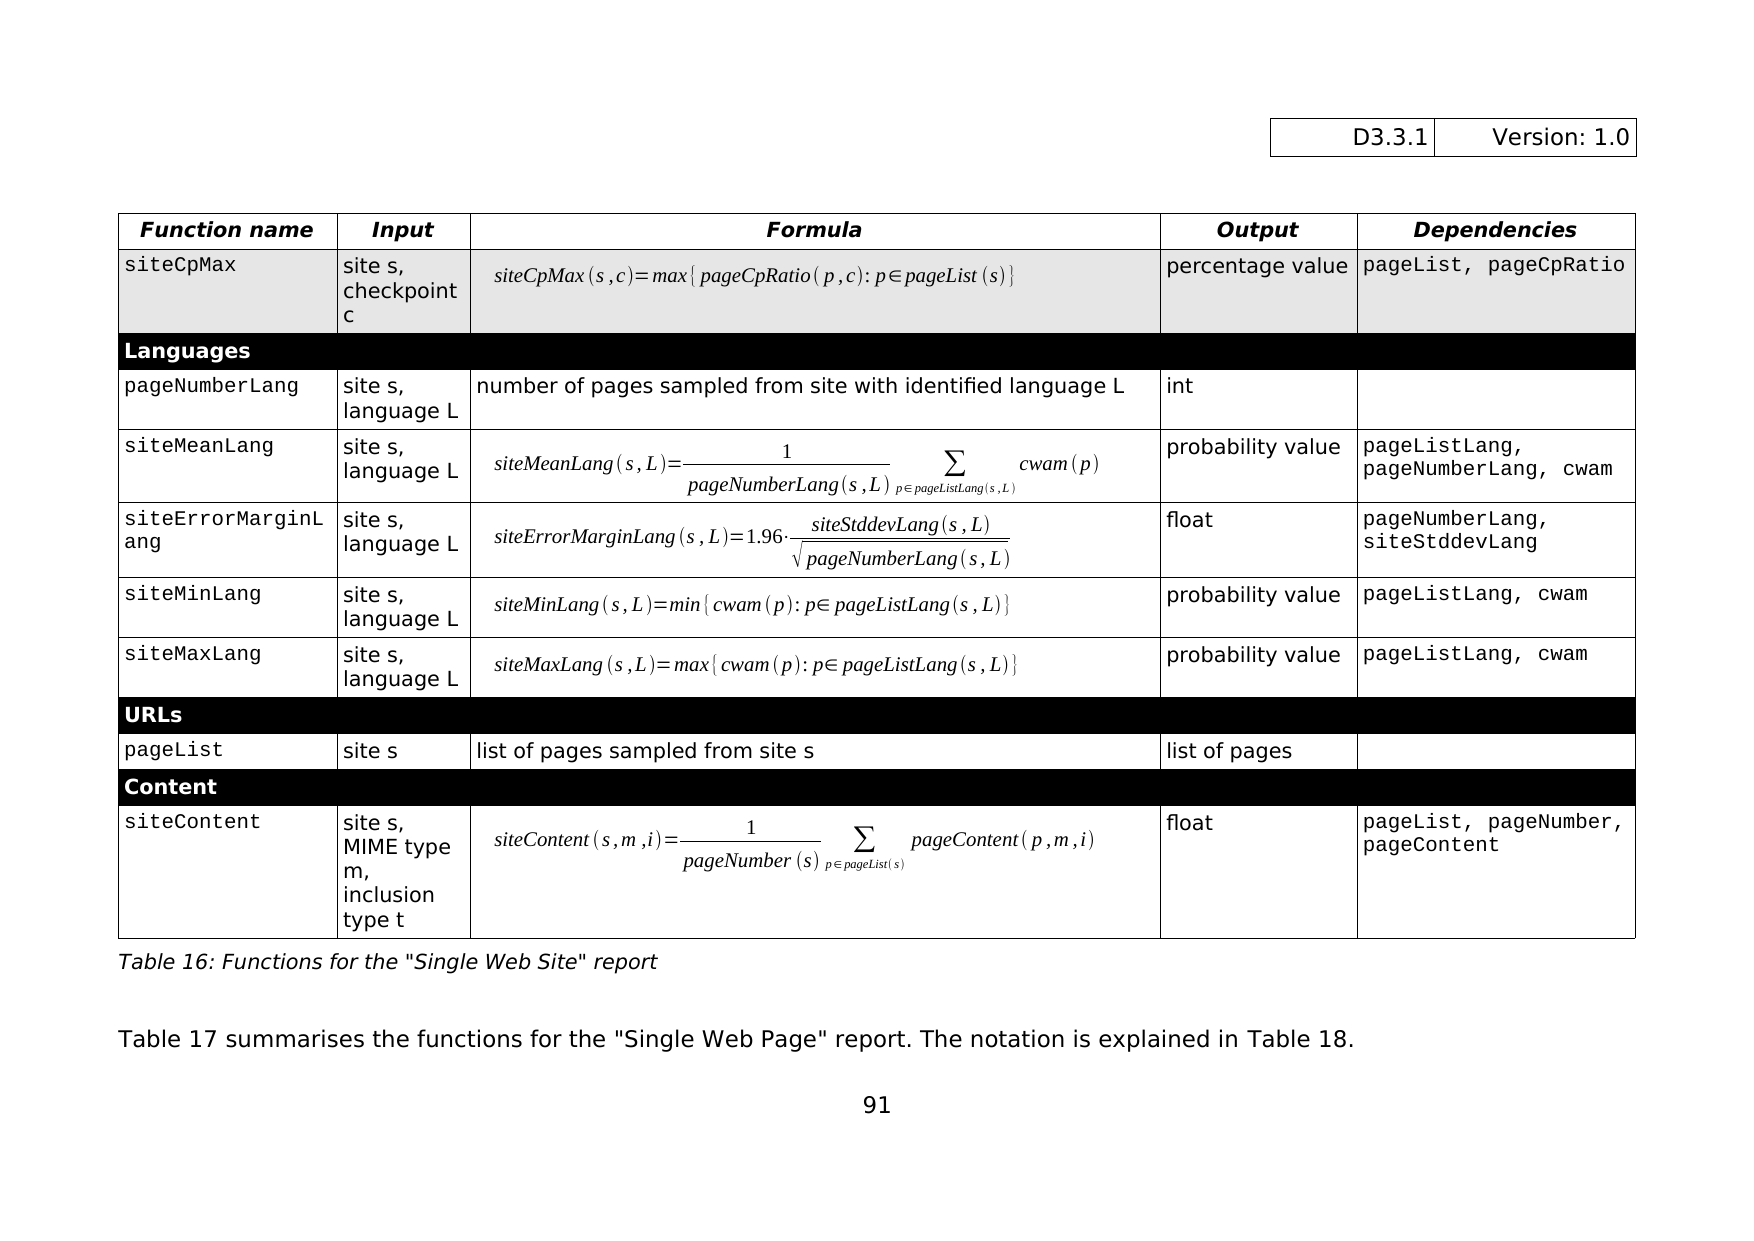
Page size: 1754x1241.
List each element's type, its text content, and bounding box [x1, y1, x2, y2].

table_cell int [1161, 370, 1357, 429]
table_cell [471, 698, 1160, 733]
table_cell [338, 698, 470, 733]
table_cell [1358, 698, 1635, 733]
table_cell pageListLang, cwam [1358, 638, 1635, 697]
table_cell siteMaxLang [119, 638, 337, 697]
table_cell [1358, 734, 1635, 769]
table_cell [1161, 770, 1357, 805]
table_cell pageNumberLang [119, 370, 337, 429]
table_cell site s [338, 734, 470, 769]
table_cell probability value [1161, 578, 1357, 637]
table_cell percentage value [1161, 250, 1357, 333]
table_cell probability value [1161, 430, 1357, 502]
table_cell [338, 770, 470, 805]
table_cell siteMinLang [119, 578, 337, 637]
table_cell site s, language L [338, 578, 470, 637]
table_cell site s, language L [338, 370, 470, 429]
table_cell site s, MIME type m, inclusion type t [338, 806, 470, 938]
table_cell Content [119, 770, 337, 805]
text Table 17 summarises the functions for the "Single Web Page" report. The notation is explained in Table 18. [118, 1026, 1636, 1053]
table_cell [471, 578, 1160, 637]
table_cell float [1161, 806, 1357, 938]
table_cell [1358, 770, 1635, 805]
table_cell pageList, pageNumber, pageContent [1358, 806, 1635, 938]
table_header Dependencies [1358, 214, 1635, 249]
table_header Input [338, 214, 470, 249]
table_cell list of pages [1161, 734, 1357, 769]
table_cell pageNumberLang, siteStddevLang [1358, 503, 1635, 577]
table_cell [471, 503, 1160, 577]
text Table 16: Functions for the "Single Web Site" report [118, 950, 1636, 975]
table_cell [471, 638, 1160, 697]
table_cell site s, language L [338, 638, 470, 697]
table_cell URLs [119, 698, 337, 733]
table_cell pageList, pageCpRatio [1358, 250, 1635, 333]
table_header Function name [119, 214, 337, 249]
table_cell [1161, 334, 1357, 369]
table_header Formula [471, 214, 1160, 249]
table_cell siteErrorMarginLang [119, 503, 337, 577]
table_cell siteCpMax [119, 250, 337, 333]
table_cell pageListLang, cwam [1358, 578, 1635, 637]
table_cell [1358, 334, 1635, 369]
table_cell [471, 770, 1160, 805]
table_cell [471, 806, 1160, 938]
table_cell [1358, 370, 1635, 429]
table_cell probability value [1161, 638, 1357, 697]
table_cell site s, checkpoint c [338, 250, 470, 333]
table_cell [471, 334, 1160, 369]
table_cell site s, language L [338, 503, 470, 577]
table_cell siteMeanLang [119, 430, 337, 502]
table_cell list of pages sampled from site s [471, 734, 1160, 769]
table_cell siteContent [119, 806, 337, 938]
table_cell number of pages sampled from site with identified language L [471, 370, 1160, 429]
table_cell float [1161, 503, 1357, 577]
table_cell [471, 430, 1160, 502]
table_cell [471, 250, 1160, 333]
table_cell pageListLang, pageNumberLang, cwam [1358, 430, 1635, 502]
table_cell Languages [119, 334, 337, 369]
table_cell site s, language L [338, 430, 470, 502]
table_cell pageList [119, 734, 337, 769]
table_cell [1161, 698, 1357, 733]
table_cell [338, 334, 470, 369]
table_header Output [1161, 214, 1357, 249]
